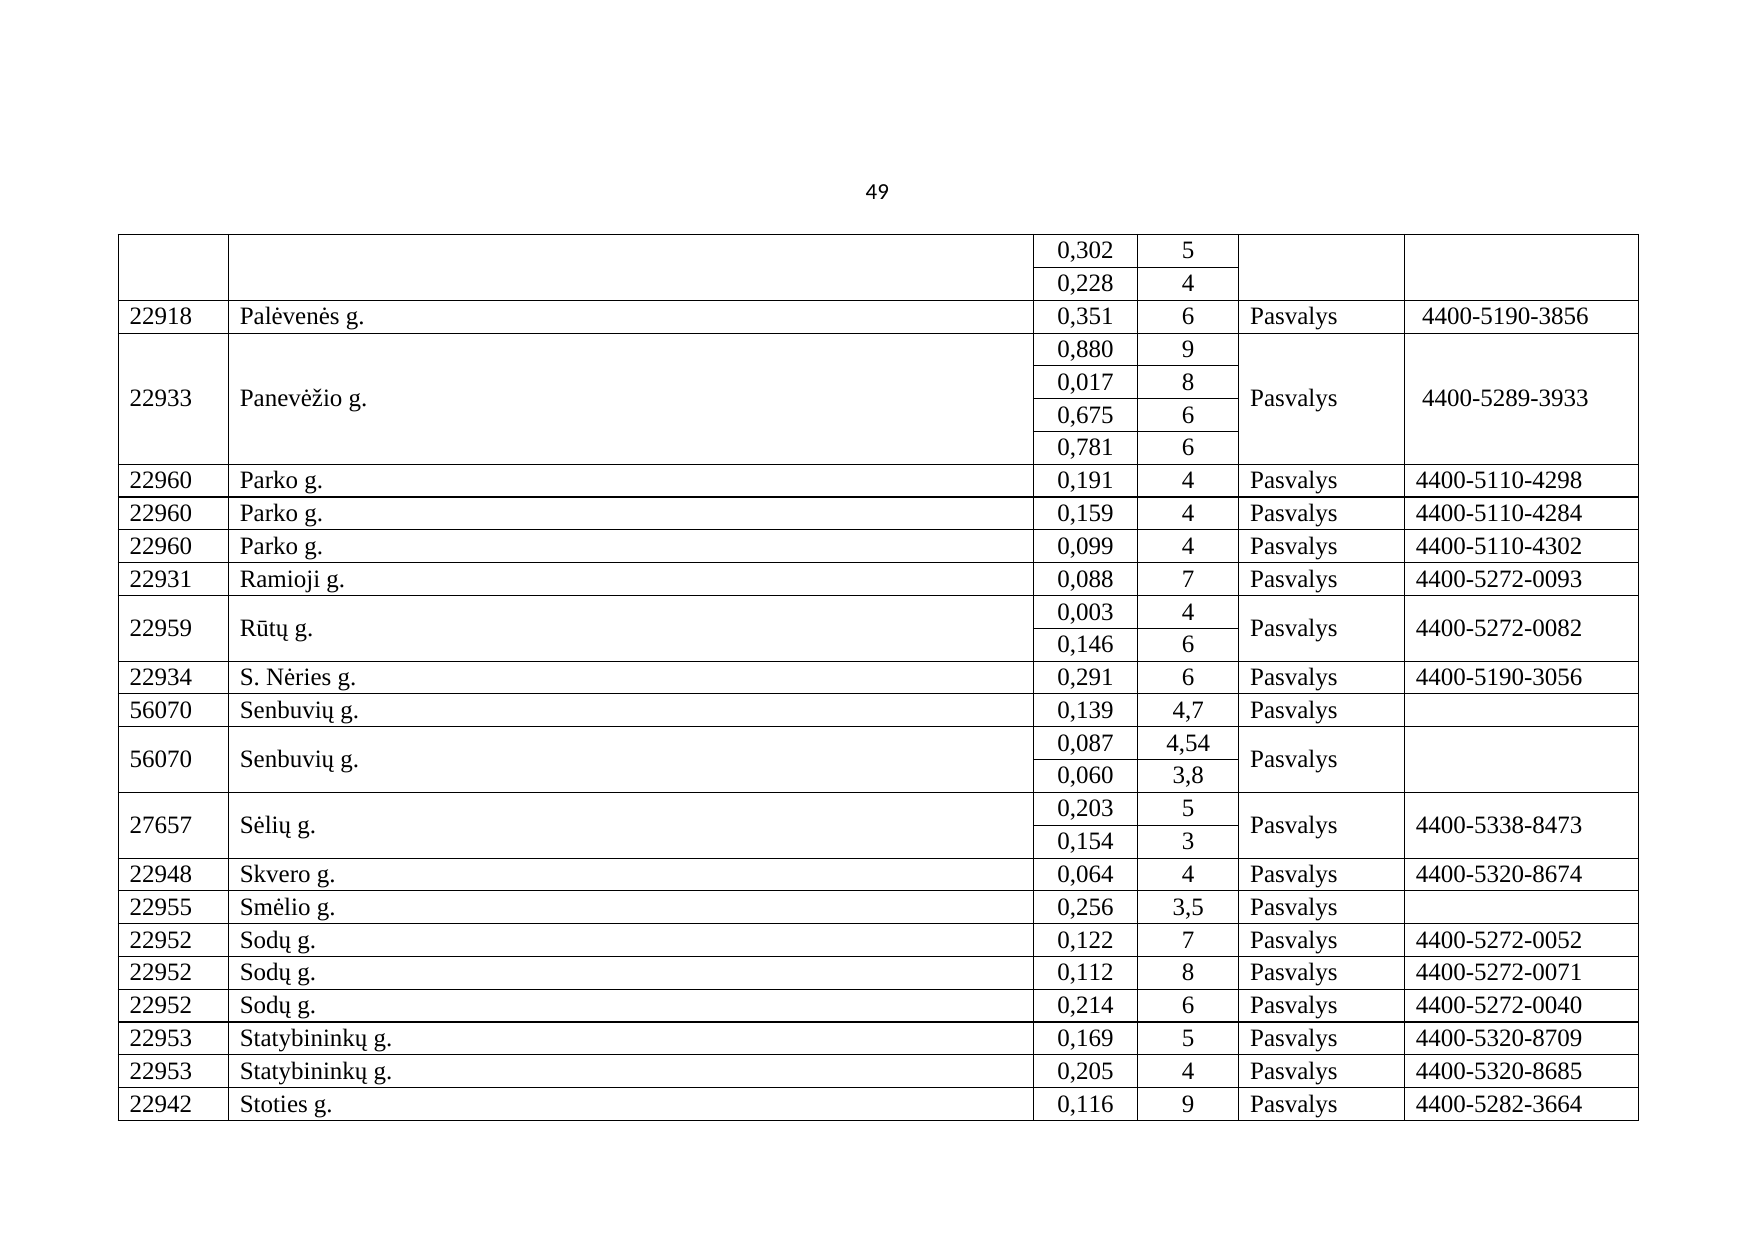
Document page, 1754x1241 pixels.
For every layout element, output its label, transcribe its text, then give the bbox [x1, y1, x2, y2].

table_cell Senbuvių g. [229, 727, 1033, 792]
table_cell 22953 [119, 1023, 228, 1054]
table_cell 22960 [119, 530, 228, 562]
table_cell 4 [1138, 530, 1238, 562]
table_cell 0,112 [1034, 957, 1137, 989]
table_cell 0,169 [1034, 1023, 1137, 1054]
table_cell 6 [1138, 662, 1238, 693]
table_cell 8 [1138, 957, 1238, 989]
table_cell Pasvalys [1239, 1055, 1404, 1087]
table_cell Pasvalys [1239, 1088, 1404, 1120]
table_cell 22934 [119, 662, 228, 693]
table_cell 6 [1138, 629, 1238, 661]
table_cell [1405, 891, 1638, 923]
table_cell 4,54 [1138, 727, 1238, 759]
table_cell 4400-5320-8685 [1405, 1055, 1638, 1087]
table_cell Statybininkų g. [229, 1023, 1033, 1054]
table_cell 9 [1138, 1088, 1238, 1120]
table_cell 4400-5272-0040 [1405, 990, 1638, 1021]
table_cell 27657 [119, 793, 228, 857]
table_cell 22959 [119, 596, 228, 661]
table_cell 22953 [119, 1055, 228, 1087]
table_cell 0,302 [1034, 235, 1137, 267]
table_cell 6 [1138, 432, 1238, 464]
table_cell Pasvalys [1239, 957, 1404, 989]
table_cell 0,064 [1034, 859, 1137, 890]
table_cell 4 [1138, 465, 1238, 496]
table_cell 4400-5289-3933 [1405, 334, 1638, 464]
table_cell 0,099 [1034, 530, 1137, 562]
table_cell 0,291 [1034, 662, 1137, 693]
table_cell Pasvalys [1239, 530, 1404, 562]
table_cell 22948 [119, 859, 228, 890]
table_cell Palėvenės g. [229, 301, 1033, 332]
table_cell 3,8 [1138, 760, 1238, 792]
table_cell 4 [1138, 859, 1238, 890]
table_cell 0,351 [1034, 301, 1137, 332]
table_cell Pasvalys [1239, 563, 1404, 595]
table_cell 4400-5110-4284 [1405, 498, 1638, 529]
table_cell Pasvalys [1239, 596, 1404, 661]
table_cell Stoties g. [229, 1088, 1033, 1120]
table_cell 5 [1138, 1023, 1238, 1054]
table_cell 0,003 [1034, 596, 1137, 628]
table_cell 6 [1138, 301, 1238, 332]
table_cell 0,154 [1034, 826, 1137, 857]
table_cell 4400-5272-0093 [1405, 563, 1638, 595]
table_cell 0,088 [1034, 563, 1137, 595]
table_cell 4400-5272-0082 [1405, 596, 1638, 661]
table_cell 4400-5320-8709 [1405, 1023, 1638, 1054]
table_cell 9 [1138, 334, 1238, 365]
table_cell 0,781 [1034, 432, 1137, 464]
table_cell 4 [1138, 268, 1238, 299]
table_cell 0,191 [1034, 465, 1137, 496]
table_cell 22931 [119, 563, 228, 595]
table_cell 0,880 [1034, 334, 1137, 365]
table_cell 22960 [119, 498, 228, 529]
table_cell 22960 [119, 465, 228, 496]
table_cell 0,159 [1034, 498, 1137, 529]
table_cell Panevėžio g. [229, 334, 1033, 464]
table_cell 6 [1138, 990, 1238, 1021]
table_cell Pasvalys [1239, 1023, 1404, 1054]
table_cell 4,7 [1138, 694, 1238, 726]
table_cell Sėlių g. [229, 793, 1033, 857]
table_cell 3,5 [1138, 891, 1238, 923]
table_cell 7 [1138, 563, 1238, 595]
table_cell 22952 [119, 924, 228, 956]
table_cell Pasvalys [1239, 924, 1404, 956]
table_cell 4400-5282-3664 [1405, 1088, 1638, 1120]
table_cell [1239, 235, 1404, 299]
table_cell 4400-5338-8473 [1405, 793, 1638, 857]
table_cell 4 [1138, 1055, 1238, 1087]
table_cell Pasvalys [1239, 465, 1404, 496]
table_cell 4400-5110-4298 [1405, 465, 1638, 496]
table_cell Statybininkų g. [229, 1055, 1033, 1087]
table_cell Sodų g. [229, 990, 1033, 1021]
table_cell 0,146 [1034, 629, 1137, 661]
table_cell 22955 [119, 891, 228, 923]
table_cell Ramioji g. [229, 563, 1033, 595]
table_cell 5 [1138, 793, 1238, 824]
table_cell 22952 [119, 957, 228, 989]
table_cell Pasvalys [1239, 498, 1404, 529]
table_cell 4400-5190-3056 [1405, 662, 1638, 693]
table_cell 22952 [119, 990, 228, 1021]
table_cell 56070 [119, 694, 228, 726]
table_cell S. Nėries g. [229, 662, 1033, 693]
table_cell 0,214 [1034, 990, 1137, 1021]
table_cell [229, 235, 1033, 299]
table_cell 0,256 [1034, 891, 1137, 923]
table_cell [1405, 727, 1638, 792]
table_cell 0,122 [1034, 924, 1137, 956]
table_cell [119, 235, 228, 299]
table_cell 0,139 [1034, 694, 1137, 726]
table_cell 4400-5110-4302 [1405, 530, 1638, 562]
table_cell 0,017 [1034, 366, 1137, 398]
table_cell Pasvalys [1239, 793, 1404, 857]
table_cell 0,228 [1034, 268, 1137, 299]
table_cell [1405, 694, 1638, 726]
table_cell 4 [1138, 498, 1238, 529]
table_cell 7 [1138, 924, 1238, 956]
table_cell Senbuvių g. [229, 694, 1033, 726]
table_cell Skvero g. [229, 859, 1033, 890]
table_cell Pasvalys [1239, 694, 1404, 726]
table_cell Smėlio g. [229, 891, 1033, 923]
table_cell 22918 [119, 301, 228, 332]
table_cell 22933 [119, 334, 228, 464]
table_cell 0,116 [1034, 1088, 1137, 1120]
table_cell 6 [1138, 399, 1238, 431]
table_cell 0,205 [1034, 1055, 1137, 1087]
table_cell 0,675 [1034, 399, 1137, 431]
table_cell 3 [1138, 826, 1238, 857]
table_cell Parko g. [229, 498, 1033, 529]
table_cell Pasvalys [1239, 301, 1404, 332]
table_cell Pasvalys [1239, 662, 1404, 693]
table_cell Parko g. [229, 465, 1033, 496]
table_cell [1405, 235, 1638, 299]
table_cell 5 [1138, 235, 1238, 267]
table_cell Pasvalys [1239, 891, 1404, 923]
table_cell Pasvalys [1239, 859, 1404, 890]
table_cell Pasvalys [1239, 334, 1404, 464]
table_cell 56070 [119, 727, 228, 792]
table_cell Sodų g. [229, 924, 1033, 956]
table_cell Pasvalys [1239, 727, 1404, 792]
table_cell 4400-5190-3856 [1405, 301, 1638, 332]
table_cell 0,203 [1034, 793, 1137, 824]
table_cell 22942 [119, 1088, 228, 1120]
table_cell 4400-5272-0071 [1405, 957, 1638, 989]
table_cell 4400-5272-0052 [1405, 924, 1638, 956]
table_cell Sodų g. [229, 957, 1033, 989]
table_cell Rūtų g. [229, 596, 1033, 661]
table_cell 4 [1138, 596, 1238, 628]
table_cell 4400-5320-8674 [1405, 859, 1638, 890]
table_cell 8 [1138, 366, 1238, 398]
table_cell Pasvalys [1239, 990, 1404, 1021]
table_cell Parko g. [229, 530, 1033, 562]
table_cell 0,060 [1034, 760, 1137, 792]
table_cell 0,087 [1034, 727, 1137, 759]
